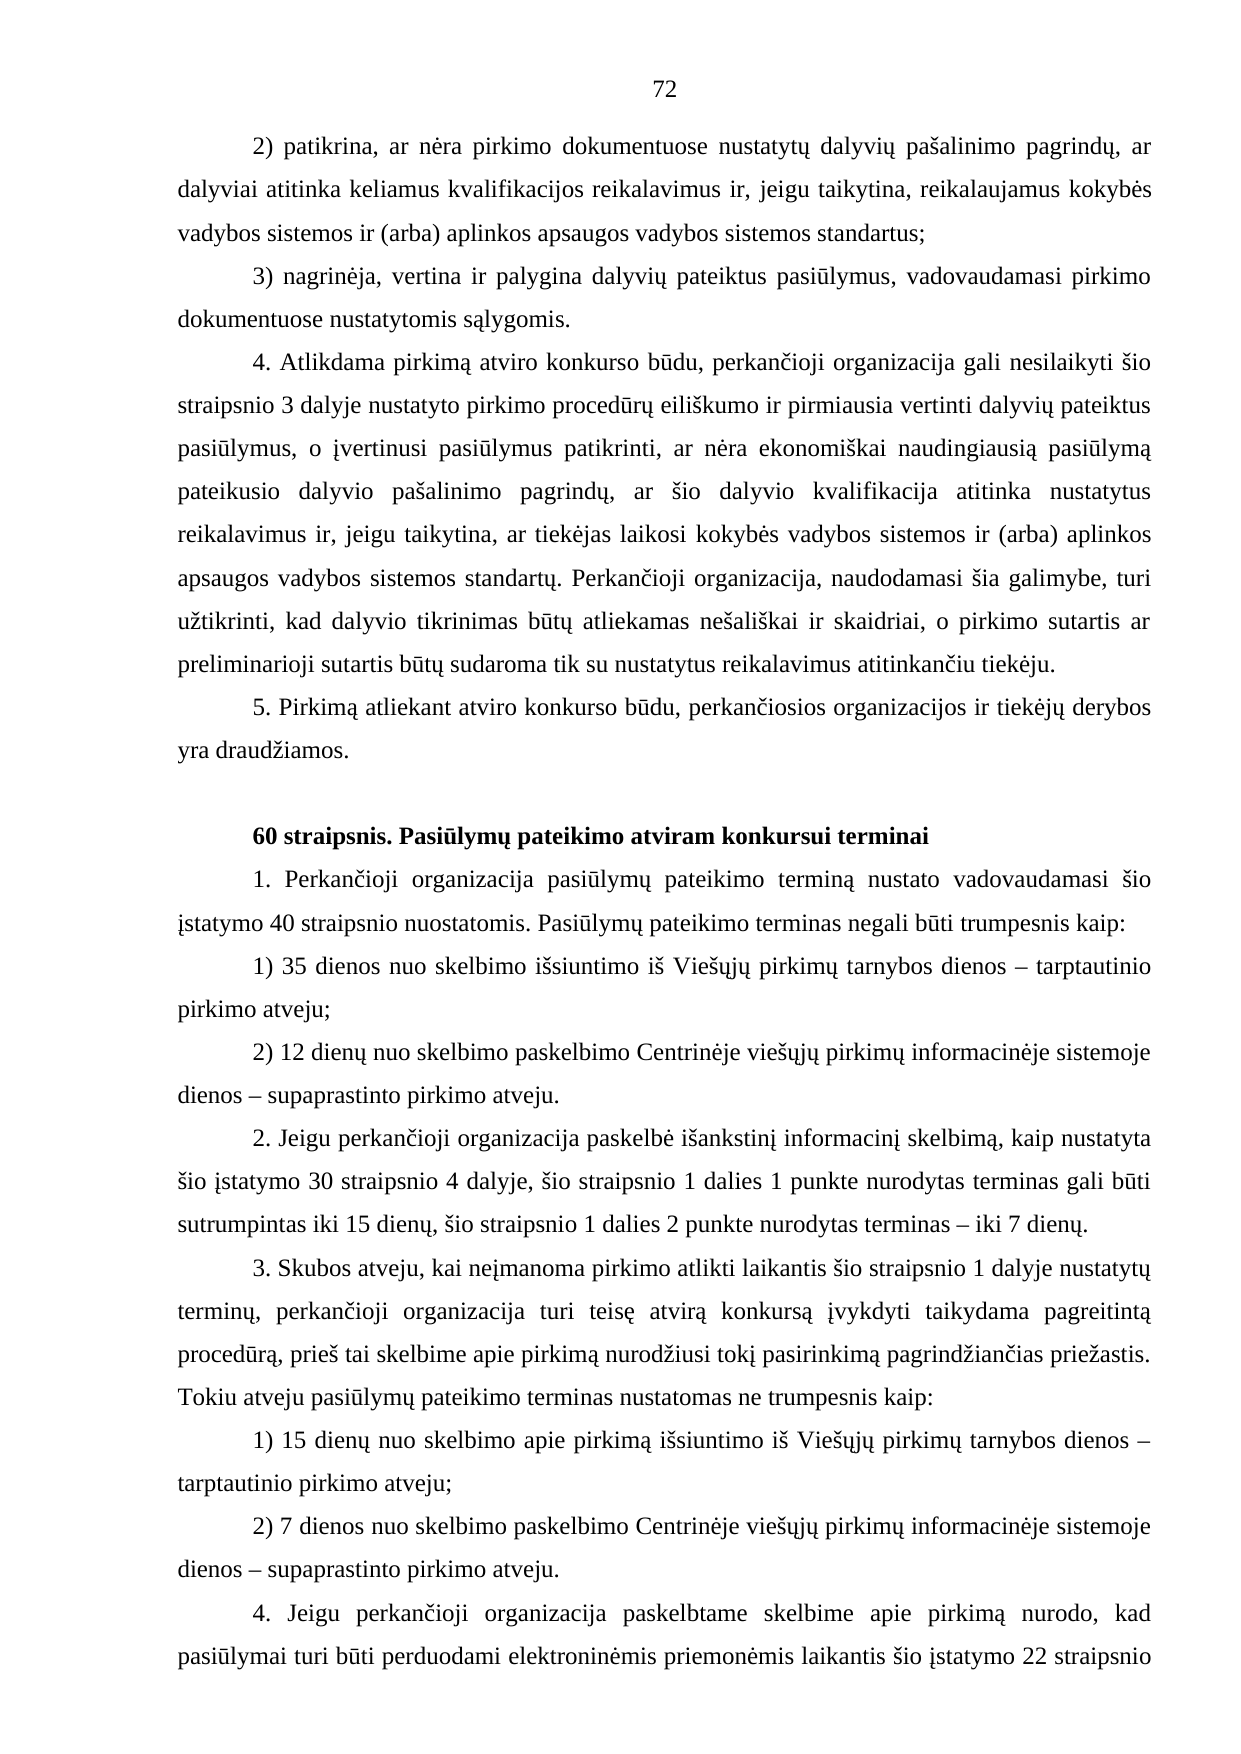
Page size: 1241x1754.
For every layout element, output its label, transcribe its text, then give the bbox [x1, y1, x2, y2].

text 5. Pirkimą atliekant atviro konkurso būdu, perkančiosios organizacijos ir tiekėjų derybos yra draudžiamos. [177, 692, 1152, 764]
text 3. Skubos atveju, kai neįmanoma pirkimo atlikti laikantis šio straipsnio 1 dalyje nustatytų terminų, perkančioji organizacija turi teisę atvirą konkursą įvykdyti taikydama pagreitintą procedūrą, prieš tai skelbime apie pirkimą nurodžiusi tokį pasirinkimą pagrindžiančias priežastis. Tokiu atveju pasiūlymų pateikimo terminas nustatomas ne trumpesnis kaip: [177, 1253, 1152, 1411]
text 1) 15 dienų nuo skelbimo apie pirkimą išsiuntimo iš Viešųjų pirkimų tarnybos dienos – tarptautinio pirkimo atveju; [177, 1425, 1152, 1497]
text 3) nagrinėja, vertina ir palygina dalyvių pateiktus pasiūlymus, vadovaudamasi pirkimo dokumentuose nustatytomis sąlygomis. [177, 261, 1152, 333]
text 2. Jeigu perkančioji organizacija paskelbė išankstinį informacinį skelbimą, kaip nustatyta šio įstatymo 30 straipsnio 4 dalyje, šio straipsnio 1 dalies 1 punkte nurodytas terminas gali būti sutrumpintas iki 15 dienų, šio straipsnio 1 dalies 2 punkte nurodytas terminas – iki 7 dienų. [177, 1123, 1152, 1238]
text 1. Perkančioji organizacija pasiūlymų pateikimo terminą nustato vadovaudamasi šio įstatymo 40 straipsnio nuostatomis. Pasiūlymų pateikimo terminas negali būti trumpesnis kaip: [177, 864, 1152, 936]
text 2) 7 dienos nuo skelbimo paskelbimo Centrinėje viešųjų pirkimų informacinėje sistemoje dienos – supaprastinto pirkimo atveju. [177, 1511, 1152, 1583]
text 60 straipsnis. Pasiūlymų pateikimo atviram konkursui terminai [177, 821, 1152, 850]
text 2) patikrina, ar nėra pirkimo dokumentuose nustatytų dalyvių pašalinimo pagrindų, ar dalyviai atitinka keliamus kvalifikacijos reikalavimus ir, jeigu taikytina, reikalaujamus kokybės vadybos sistemos ir (arba) aplinkos apsaugos vadybos sistemos standartus; [177, 131, 1152, 246]
text 4. Atlikdama pirkimą atviro konkurso būdu, perkančioji organizacija gali nesilaikyti šio straipsnio 3 dalyje nustatyto pirkimo procedūrų eiliškumo ir pirmiausia vertinti dalyvių pateiktus pasiūlymus, o įvertinusi pasiūlymus patikrinti, ar nėra ekonomiškai naudingiausią pasiūlymą pateikusio dalyvio pašalinimo pagrindų, ar šio dalyvio kvalifikacija atitinka nustatytus reikalavimus ir, jeigu taikytina, ar tiekėjas laikosi kokybės vadybos sistemos ir (arba) aplinkos apsaugos vadybos sistemos standartų. Perkančioji organizacija, naudodamasi šia galimybe, turi užtikrinti, kad dalyvio tikrinimas būtų atliekamas nešališkai ir skaidriai, o pirkimo sutartis ar preliminarioji sutartis būtų sudaroma tik su nustatytus reikalavimus atitinkančiu tiekėju. [177, 347, 1152, 678]
text 1) 35 dienos nuo skelbimo išsiuntimo iš Viešųjų pirkimų tarnybos dienos – tarptautinio pirkimo atveju; [177, 951, 1152, 1023]
text 4. Jeigu perkančioji organizacija paskelbtame skelbime apie pirkimą nurodo, kad pasiūlymai turi būti perduodami elektroninėmis priemonėmis laikantis šio įstatymo 22 straipsnio [177, 1598, 1152, 1669]
text 2) 12 dienų nuo skelbimo paskelbimo Centrinėje viešųjų pirkimų informacinėje sistemoje dienos – supaprastinto pirkimo atveju. [177, 1037, 1152, 1109]
